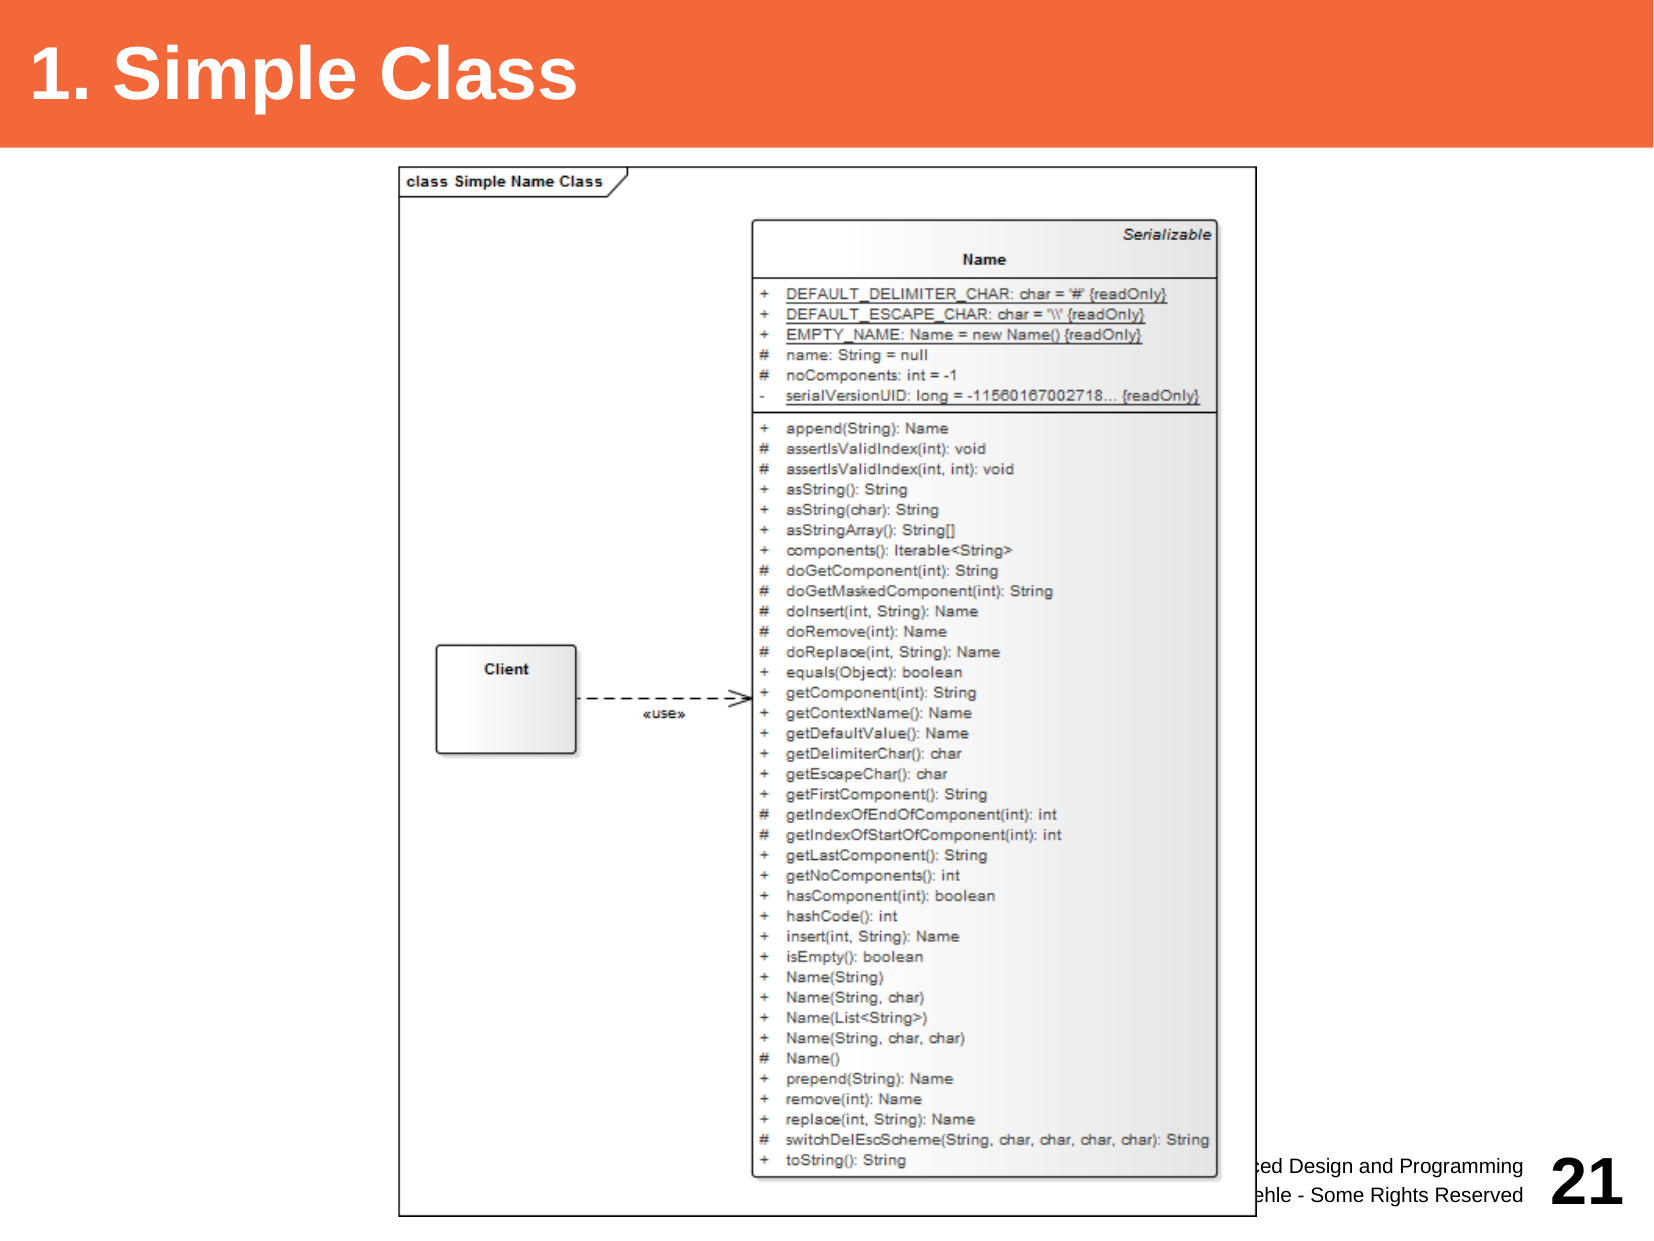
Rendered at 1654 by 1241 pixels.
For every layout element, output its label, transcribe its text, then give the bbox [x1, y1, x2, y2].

title 1. Simple Class [0, 0, 1654, 148]
picture [397, 165, 1257, 1217]
